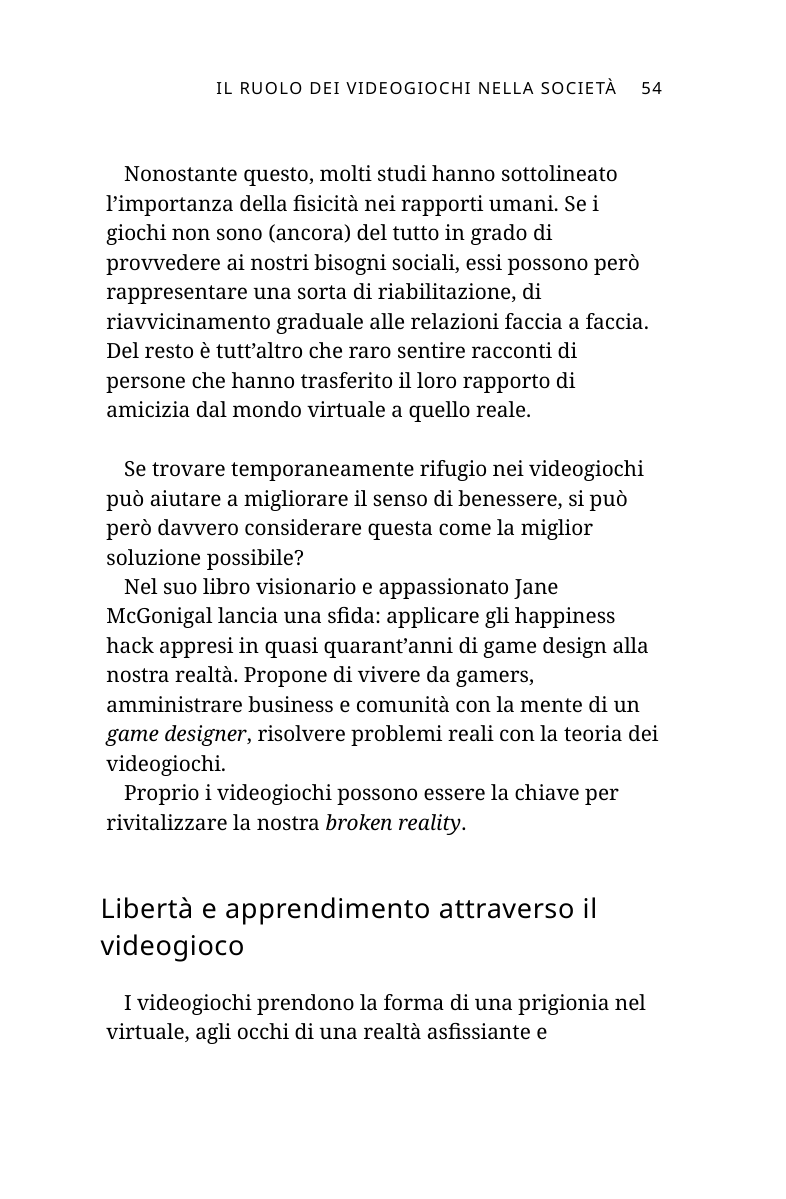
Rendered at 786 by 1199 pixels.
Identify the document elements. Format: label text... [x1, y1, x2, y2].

text Proprio i videogiochi possono essere la chiave per rivitalizzare la nostra broken reality. [106, 777, 661, 836]
text Nel suo libro visionario e appassionato Jane McGonigal lancia una sfida: applicare gli happiness hack appresi in quasi quarant’anni di game design alla nostra realtà. Propone di vivere da gamers, amministrare business e comunità con la mente di un game designer, risolvere problemi reali con la teoria dei videogiochi. [106, 571, 661, 777]
text Se trovare temporaneamente rifugio nei videogiochi può aiutare a migliorare il senso di benessere, si può però davvero considerare questa come la miglior soluzione possibile? [106, 453, 661, 571]
text I videogiochi prendono la forma di una prigionia nel virtuale, agli occhi di una realtà asfissiante e [106, 987, 661, 1046]
text Nonostante questo, molti studi hanno sottolineato l’importanza della fisicità nei rapporti umani. Se i giochi non sono (ancora) del tutto in grado di provvedere ai nostri bisogni sociali, essi possono però rappresentare una sorta di riabilitazione, di riavvicinamento graduale alle relazioni faccia a faccia. Del resto è tutt’altro che raro sentire racconti di persone che hanno trasferito il loro rapporto di amicizia dal mondo virtuale a quello reale. [106, 158, 661, 424]
subtitle Libertà e apprendimento attraverso il videogioco [100, 889, 661, 963]
